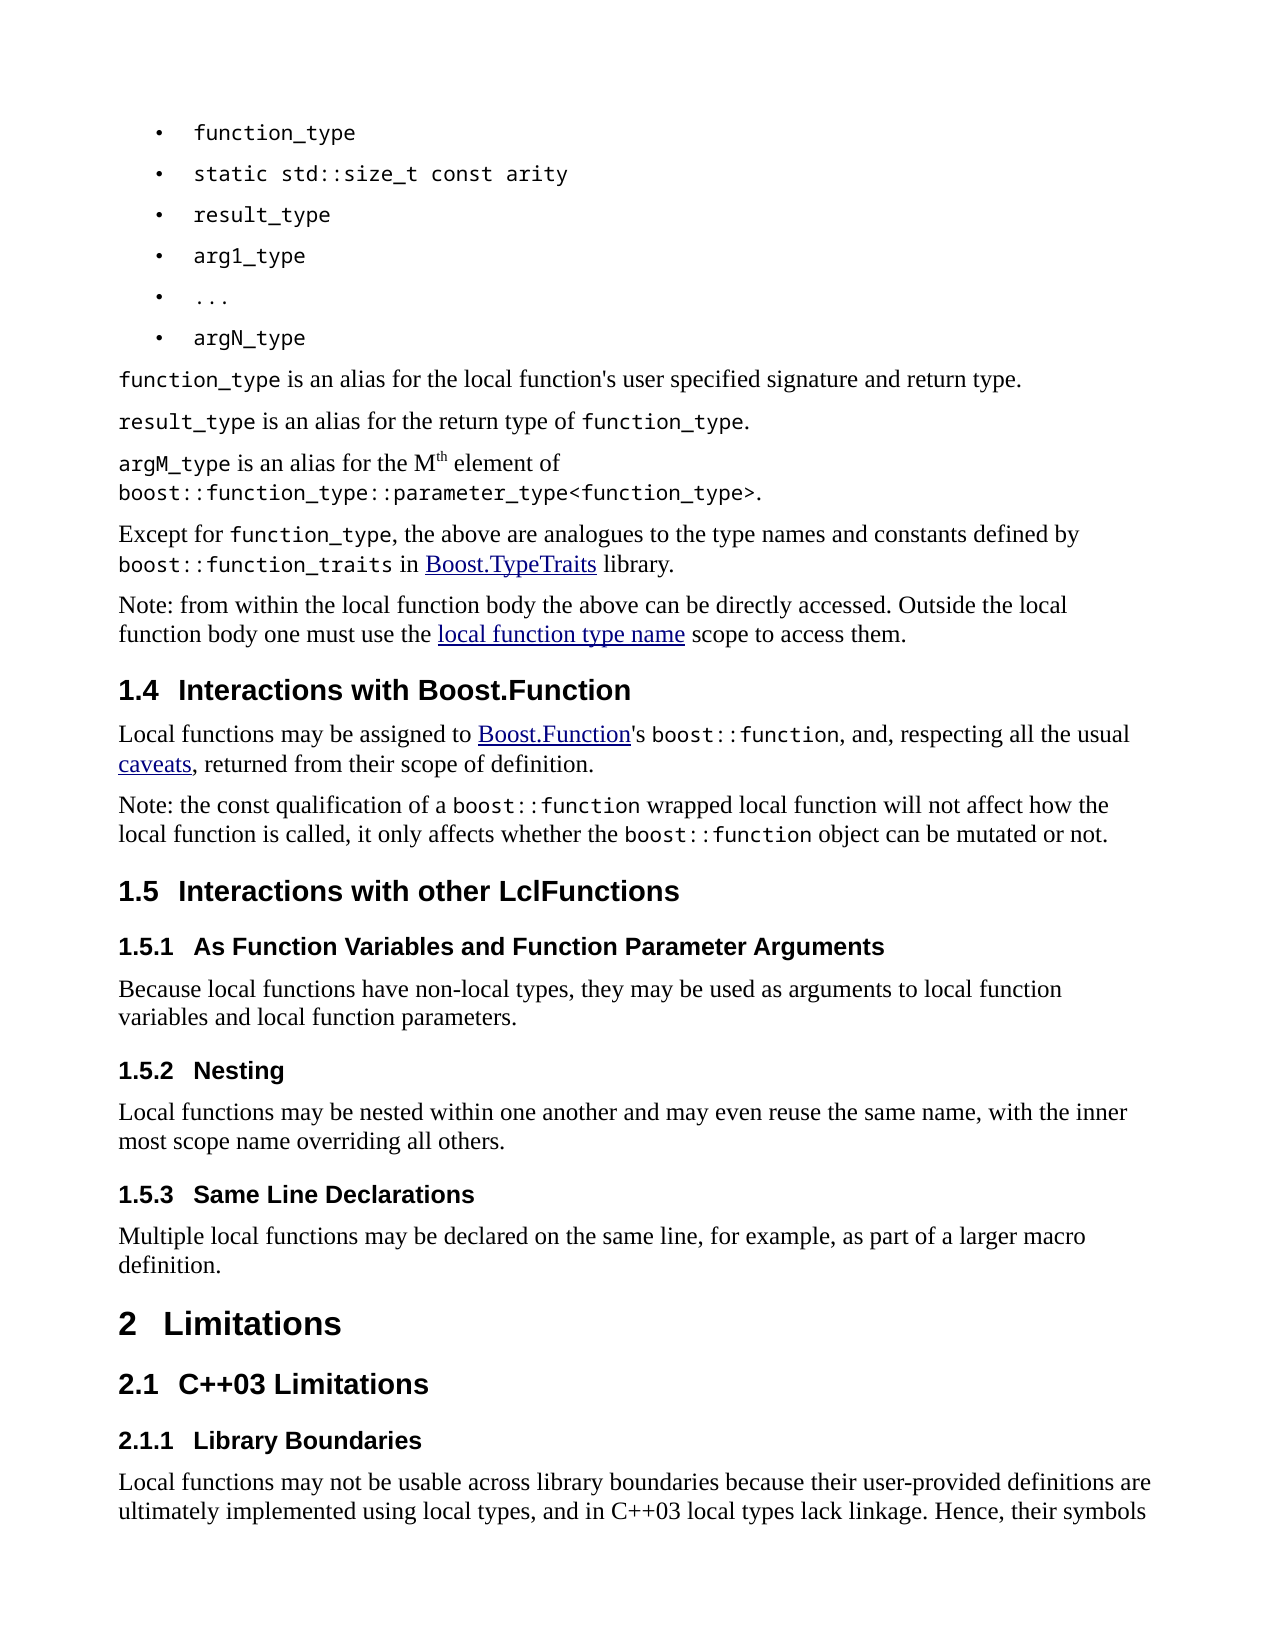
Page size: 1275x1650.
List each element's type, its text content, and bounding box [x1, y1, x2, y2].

subtitle Nesting [118, 1056, 1157, 1085]
text Local functions may be assigned to Boost.Function's boost::function, and, respecting all the usual caveats, returned from their scope of definition. [118, 719, 1157, 777]
subtitle As Function Variables and Function Parameter Arguments [118, 932, 1157, 961]
list function_type [156, 118, 1157, 147]
text function_type is an alias for the local function's user specified signature and return type. [118, 364, 1157, 393]
text Because local functions have non-local types, they may be used as arguments to local function variables and local function parameters. [118, 974, 1157, 1031]
text Local functions may not be usable across library boundaries because their user-provided definitions are ultimately implemented using local types, and in C++03 local types lack linkage. Hence, their symbols [118, 1467, 1157, 1524]
list arg1_type [156, 241, 1157, 269]
text result_type is an alias for the return type of function_type. [118, 406, 1157, 435]
text Multiple local functions may be declared on the same line, for example, as part of a larger macro definition. [118, 1221, 1157, 1279]
text Local functions may be nested within one another and may even reuse the same name, with the inner most scope name overriding all others. [118, 1097, 1157, 1155]
list ... [156, 282, 1157, 310]
subtitle C++03 Limitations [118, 1367, 1157, 1401]
subtitle Interactions with other LclFunctions [118, 874, 1157, 907]
subtitle Limitations [118, 1304, 1157, 1342]
text Note: from within the local function body the above can be directly accessed. Outside the local function body one must use the local function type name scope to access them. [118, 591, 1157, 648]
list argN_type [156, 323, 1157, 351]
list static std::size_t const arity [156, 159, 1157, 187]
text Except for function_type, the above are analogues to the type names and constants defined by boost::function_traits in Boost.TypeTraits library. [118, 519, 1157, 578]
list result_type [156, 200, 1157, 228]
subtitle Library Boundaries [118, 1426, 1157, 1454]
subtitle Interactions with Boost.Function [118, 673, 1157, 707]
text argM_type is an alias for the Mth element of boost::function_type::parameter_type<function_type>. [118, 448, 1157, 507]
subtitle Same Line Declarations [118, 1180, 1157, 1209]
text Note: the const qualification of a boost::function wrapped local function will not affect how the local function is called, it only affects whether the boost::function object can be mutated or not. [118, 790, 1157, 849]
